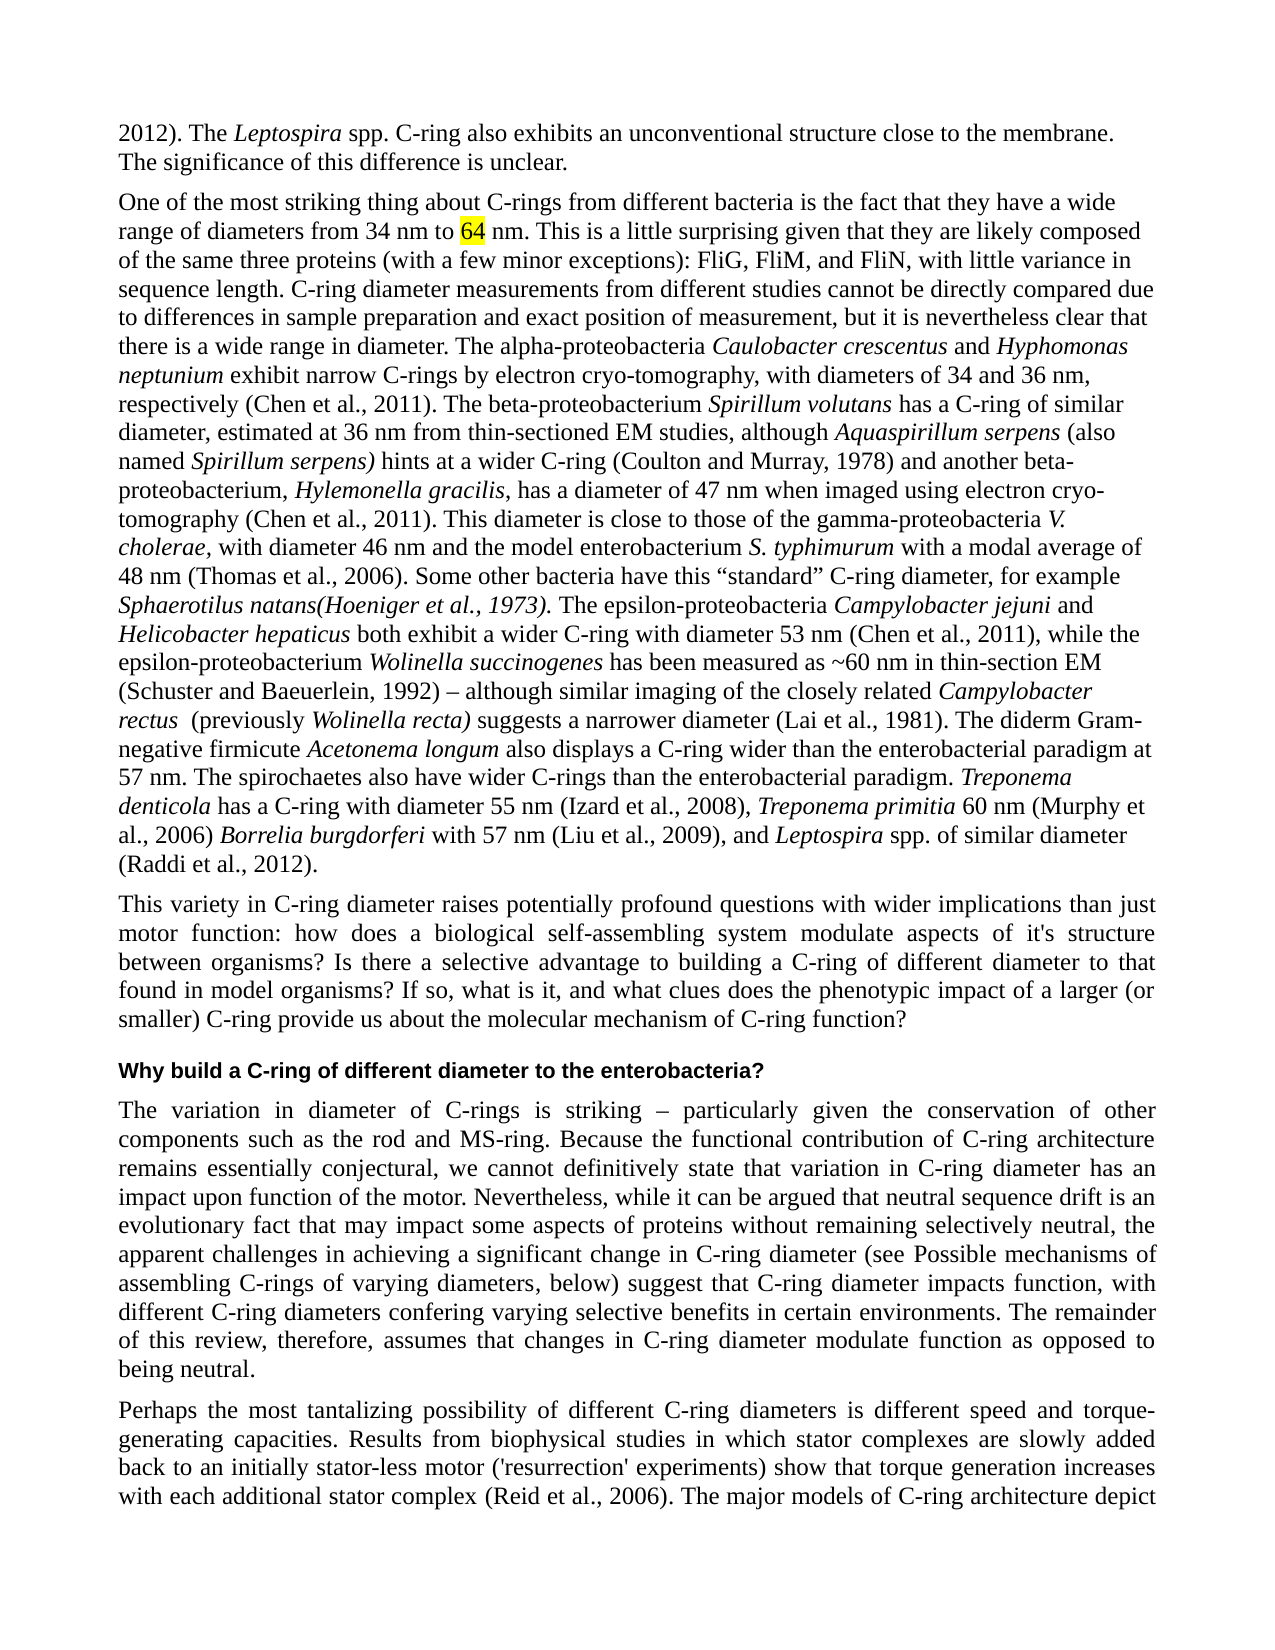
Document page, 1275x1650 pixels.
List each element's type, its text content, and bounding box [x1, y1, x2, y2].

subtitle Why build a C-ring of different diameter to the enterobacteria? [118, 1058, 1157, 1083]
text One of the most striking thing about C-rings from different bacteria is the fact that they have a wide range of diameters from 34 nm to 64 nm. This is a little surprising given that they are likely composed of the same three proteins (with a few minor exceptions): FliG, FliM, and FliN, with little variance in sequence length. C-ring diameter measurements from different studies cannot be directly compared due to differences in sample preparation and exact position of measurement, but it is nevertheless clear that there is a wide range in diameter. The alpha-proteobacteria Caulobacter crescentus and Hyphomonas neptunium exhibit narrow C-rings by electron cryo-tomography, with diameters of 34 and 36 nm, respectively (Chen et al., 2011). The beta-proteobacterium Spirillum volutans has a C-ring of similar diameter, estimated at 36 nm from thin-sectioned EM studies, although Aquaspirillum serpens (also named Spirillum serpens) hints at a wider C-ring (Coulton and Murray, 1978) and another beta-proteobacterium, Hylemonella gracilis, has a diameter of 47 nm when imaged using electron cryo-tomography (Chen et al., 2011). This diameter is close to those of the gamma-proteobacteria V. cholerae, with diameter 46 nm and the model enterobacterium S. typhimurum with a modal average of 48 nm (Thomas et al., 2006). Some other bacteria have this “standard” C-ring diameter, for example Sphaerotilus natans(Hoeniger et al., 1973). The epsilon-proteobacteria Campylobacter jejuni and Helicobacter hepaticus both exhibit a wider C-ring with diameter 53 nm (Chen et al., 2011), while the epsilon-proteobacterium Wolinella succinogenes has been measured as ~60 nm in thin-section EM (Schuster and Baeuerlein, 1992) – although similar imaging of the closely related Campylobacter rectus (previously Wolinella recta) suggests a narrower diameter (Lai et al., 1981). The diderm Gram-negative firmicute Acetonema longum also displays a C-ring wider than the enterobacterial paradigm at 57 nm. The spirochaetes also have wider C-rings than the enterobacterial paradigm. Treponema denticola has a C-ring with diameter 55 nm (Izard et al., 2008), Treponema primitia 60 nm (Murphy et al., 2006) Borrelia burgdorferi with 57 nm (Liu et al., 2009), and Leptospira spp. of similar diameter (Raddi et al., 2012). [118, 187, 1157, 877]
text This variety in C-ring diameter raises potentially profound questions with wider implications than just motor function: how does a biological self-assembling system modulate aspects of it's structure between organisms? Is there a selective advantage to building a C-ring of different diameter to that found in model organisms? If so, what is it, and what clues does the phenotypic impact of a larger (or smaller) C-ring provide us about the molecular mechanism of C-ring function? [118, 889, 1157, 1033]
text The variation in diameter of C-rings is striking – particularly given the conservation of other components such as the rod and MS-ring. Because the functional contribution of C-ring architecture remains essentially conjectural, we cannot definitively state that variation in C-ring diameter has an impact upon function of the motor. Nevertheless, while it can be argued that neutral sequence drift is an evolutionary fact that may impact some aspects of proteins without remaining selectively neutral, the apparent challenges in achieving a significant change in C-ring diameter (see Possible mechanisms of assembling C-rings of varying diameters, below) suggest that C-ring diameter impacts function, with different C-ring diameters confering varying selective benefits in certain environments. The remainder of this review, therefore, assumes that changes in C-ring diameter modulate function as opposed to being neutral. [118, 1096, 1157, 1383]
text 2012). The Leptospira spp. C-ring also exhibits an unconventional structure close to the membrane. The significance of this difference is unclear. [118, 118, 1157, 176]
text Perhaps the most tantalizing possibility of different C-ring diameters is different speed and torque-generating capacities. Results from biophysical studies in which stator complexes are slowly added back to an initially stator-less motor ('resurrection' experiments) show that torque generation increases with each additional stator complex (Reid et al., 2006). The major models of C-ring architecture depict [118, 1395, 1157, 1510]
